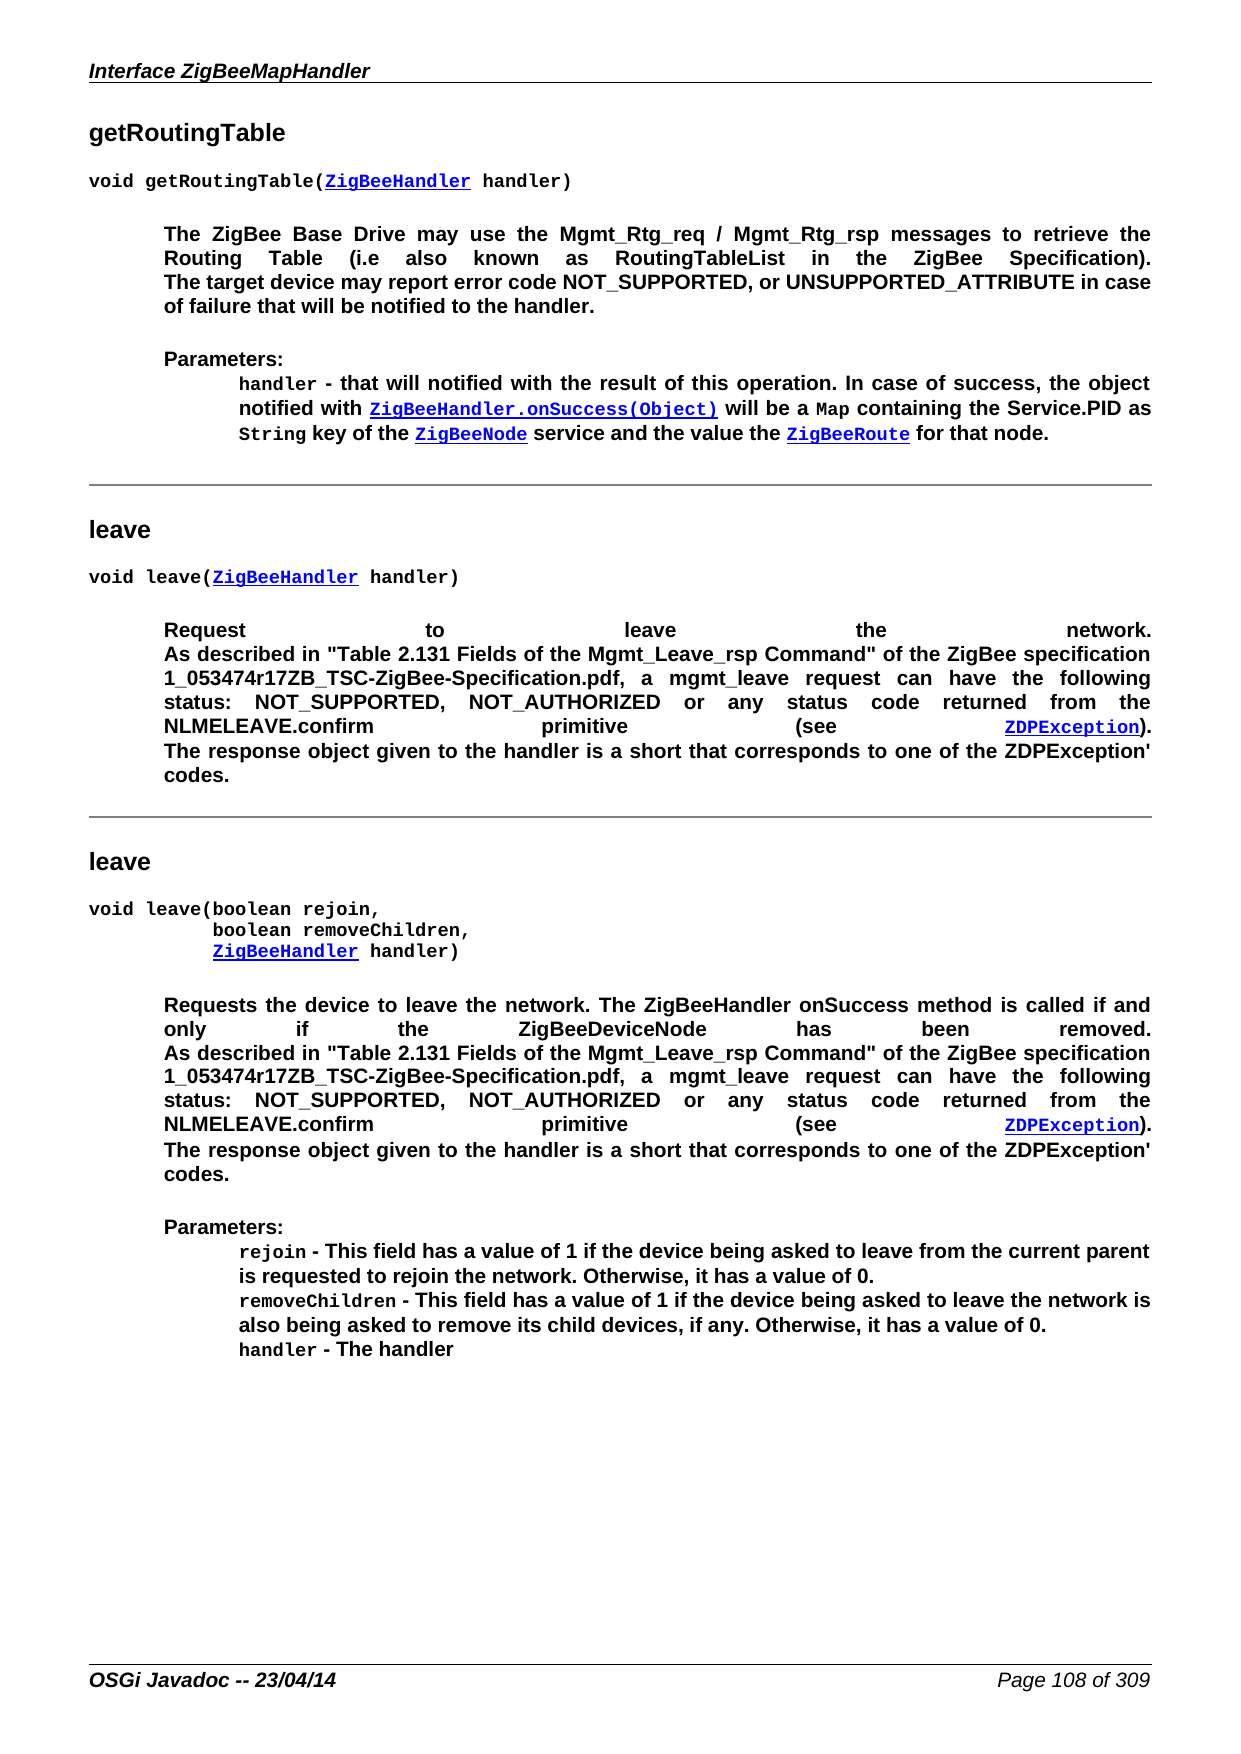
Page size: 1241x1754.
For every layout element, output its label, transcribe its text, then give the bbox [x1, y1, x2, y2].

text void leave(ZigBeeHandler handler) [88, 567, 1152, 589]
subtitle getRoutingTable [88, 118, 1152, 147]
text removeChildren - This field has a value of 1 if the device being asked to leave the network is also being asked to remove its child devices, if any. Otherwise, it has a value of 0. [238, 1288, 1152, 1337]
text Requests the device to leave the network. The ZigBeeHandler onSuccess method is called if and only if the ZigBeeDeviceNode has been removed. As described in "Table 2.131 Fields of the Mgmt_Leave_rsp Command" of the ZigBee specification 1_053474r17ZB_TSC-ZigBee-Specification.pdf, a mgmt_leave request can have the following status: NOT_SUPPORTED, NOT_AUTHORIZED or any status code returned from the NLMELEAVE.confirm primitive (see ZDPException). The response object given to the handler is a short that corresponds to one of the ZDPException' codes. [163, 992, 1152, 1185]
text rejoin - This field has a value of 1 if the device being asked to leave from the current parent is requested to rejoin the network. Otherwise, it has a value of 0. [238, 1238, 1152, 1288]
text The ZigBee Base Drive may use the Mgmt_Rtg_req / Mgmt_Rtg_rsp messages to retrieve the Routing Table (i.e also known as RoutingTableList in the ZigBee Specification). The target device may report error code NOT_SUPPORTED, or UNSUPPORTED_ATTRIBUTE in case of failure that will be notified to the handler. [163, 222, 1152, 318]
text Parameters: [163, 1214, 1152, 1238]
text Parameters: [163, 347, 1152, 371]
text void leave(boolean rejoin, boolean removeChildren, ZigBeeHandler handler) [88, 899, 1152, 963]
text Request to leave the network. As described in "Table 2.131 Fields of the Mgmt_Leave_rsp Command" of the ZigBee specification 1_053474r17ZB_TSC-ZigBee-Specification.pdf, a mgmt_leave request can have the following status: NOT_SUPPORTED, NOT_AUTHORIZED or any status code returned from the NLMELEAVE.confirm primitive (see ZDPException). The response object given to the handler is a short that corresponds to one of the ZDPException' codes. [163, 618, 1152, 787]
subtitle leave [88, 847, 1152, 875]
text handler - that will notified with the result of this operation. In case of success, the object notified with ZigBeeHandler.onSuccess(Object) will be a Map containing the Service.PID as String key of the ZigBeeNode service and the value the ZigBeeRoute for that node. [238, 371, 1152, 446]
subtitle leave [88, 514, 1152, 543]
text void getRoutingTable(ZigBeeHandler handler) [88, 171, 1152, 193]
text handler - The handler [238, 1337, 1152, 1362]
